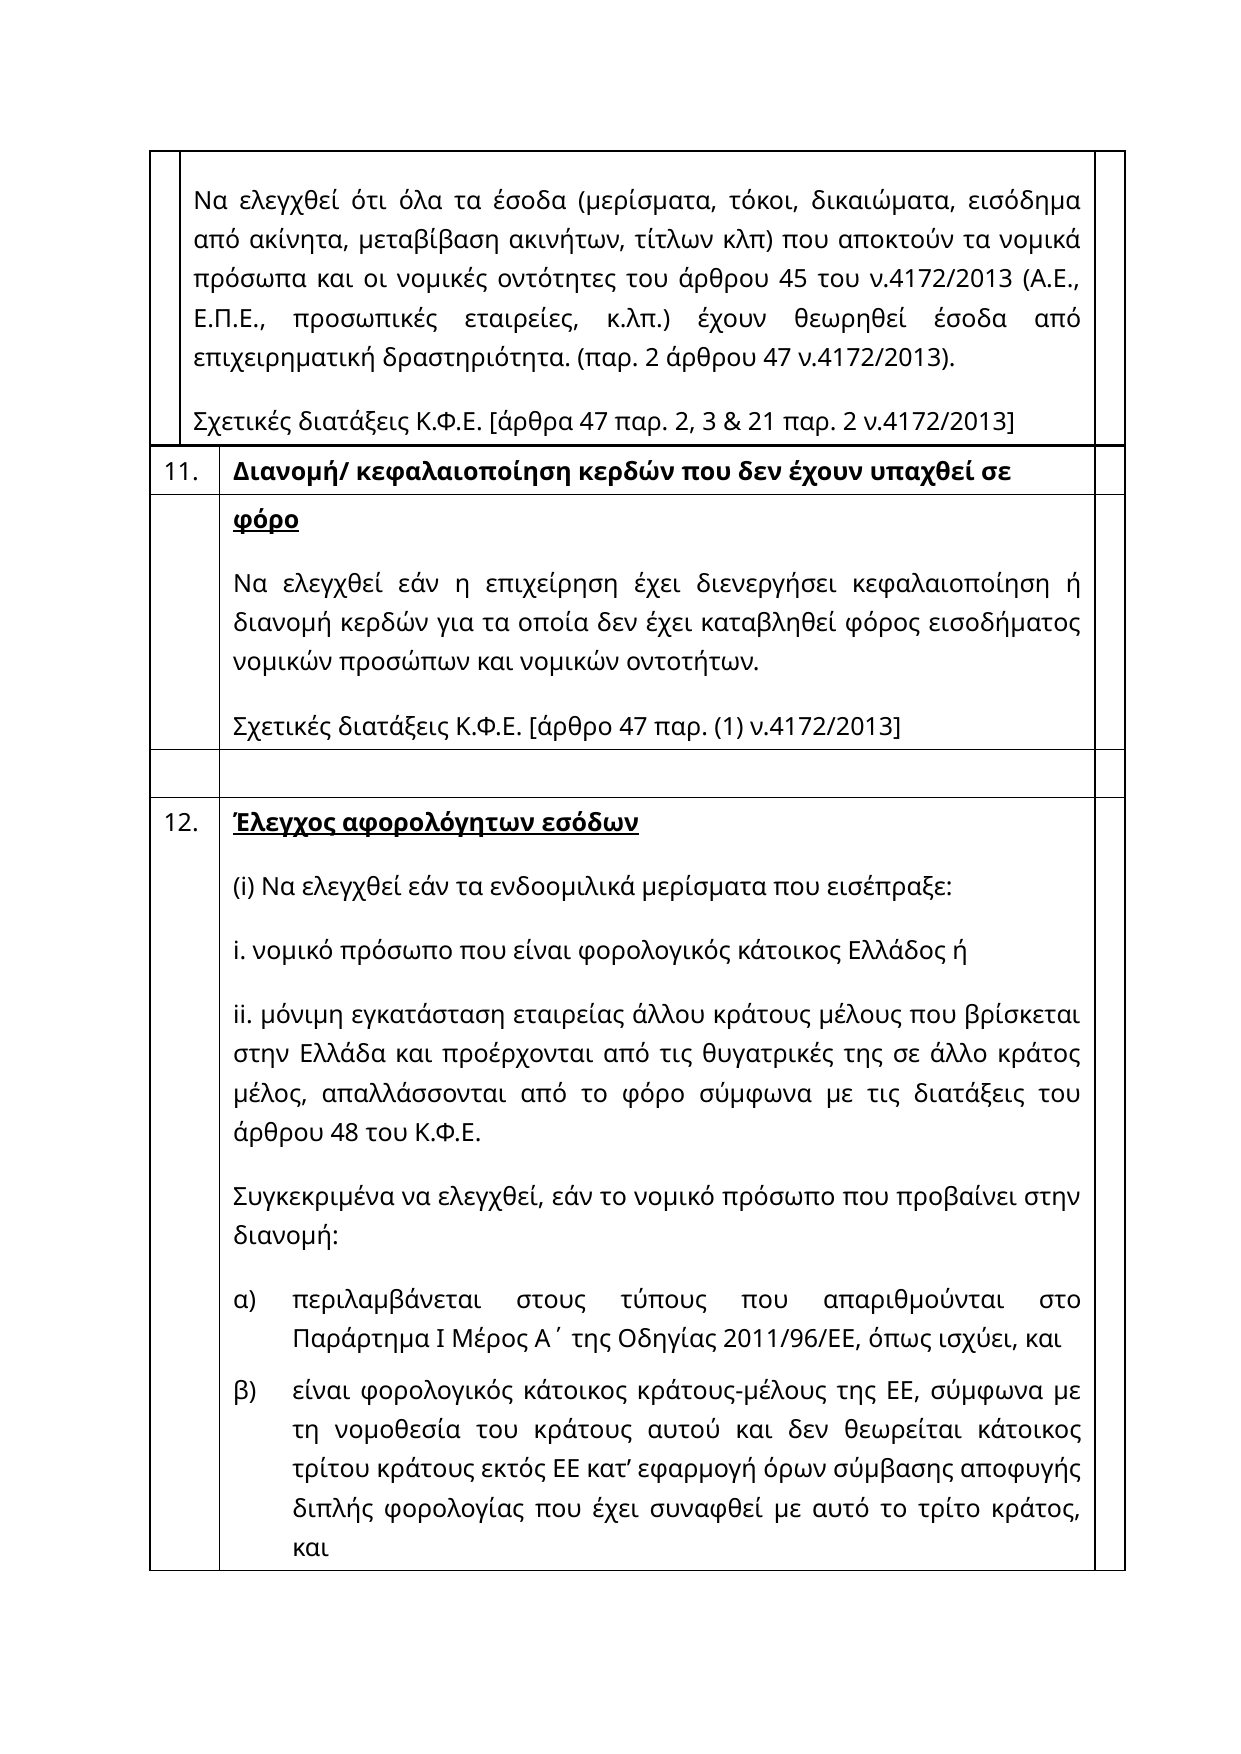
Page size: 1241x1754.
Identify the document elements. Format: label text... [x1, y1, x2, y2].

table_cell [220, 750, 1094, 797]
table_cell [1096, 798, 1124, 1570]
table_cell [151, 495, 219, 748]
table_header Να ελεγχθεί ότι όλα τα έσοδα (μερίσματα, τόκοι, δικαιώματα, εισόδημα από ακίνητα, μεταβίβαση ακινήτων, τίτλων κλπ) που αποκτούν τα νομικά πρόσωπα και οι νομικές οντότητες του άρθρου 45 του ν.4172/2013 (Α.Ε., Ε.Π.Ε., προσωπικές εταιρείες, κ.λπ.) έχουν θεωρηθεί έσοδα από επιχειρηματική δραστηριότητα. (παρ. 2 άρθρου 47 ν.4172/2013). Σχετικές διατάξεις Κ.Φ.Ε. [άρθρα 47 παρ. 2, 3 & 21 παρ. 2 ν.4172/2013] [181, 152, 1094, 444]
table_cell φόρο Να ελεγχθεί εάν η επιχείρηση έχει διενεργήσει κεφαλαιοποίηση ή διανομή κερδών για τα οποία δεν έχει καταβληθεί φόρος εισοδήματος νομικών προσώπων και νομικών οντοτήτων. Σχετικές διατάξεις Κ.Φ.Ε. [άρθρο 47 παρ. (1) ν.4172/2013] [220, 495, 1094, 748]
table_header Διανομή/ κεφαλαιοποίηση κερδών που δεν έχουν υπαχθεί σε [220, 447, 1094, 494]
table_cell Έλεγχος αφορολόγητων εσόδων (i) Να ελεγχθεί εάν τα ενδοομιλικά μερίσματα που εισέπραξε: i. νομικό πρόσωπο που είναι φορολογικός κάτοικος Ελλάδος ή ii. μόνιμη εγκατάσταση εταιρείας άλλου κράτους μέλους που βρίσκεται στην Ελλάδα και προέρχονται από τις θυγατρικές της σε άλλο κράτος μέλος, απαλλάσσονται από το φόρο σύμφωνα με τις διατάξεις του άρθρου 48 του Κ.Φ.Ε. Συγκεκριμένα να ελεγχθεί, εάν το νομικό πρόσωπο που προβαίνει στην διανομή: α) περιλαμβάνεται στους τύπους που απαριθμούνται στο Παράρτημα Ι Μέρος Α΄ της Οδηγίας 2011/96/ΕΕ, όπως ισχύει, και β) είναι φορολογικός κάτοικος κράτους-μέλους της ΕΕ, σύμφωνα με τη νομοθεσία του κράτους αυτού και δεν θεωρείται κάτοικος τρίτου κράτους εκτός ΕΕ κατ’ εφαρμογή όρων σύμβασης αποφυγής διπλής φορολογίας που έχει συναφθεί με αυτό το τρίτο κράτος, και [220, 798, 1094, 1570]
table_header [151, 152, 179, 444]
table_cell [1096, 750, 1124, 797]
table_cell [1096, 495, 1124, 748]
table_header [1096, 152, 1124, 444]
table_header 11. [151, 447, 219, 494]
table_cell [151, 750, 219, 797]
table_header [1096, 447, 1124, 494]
table_cell 12. [151, 798, 219, 1570]
